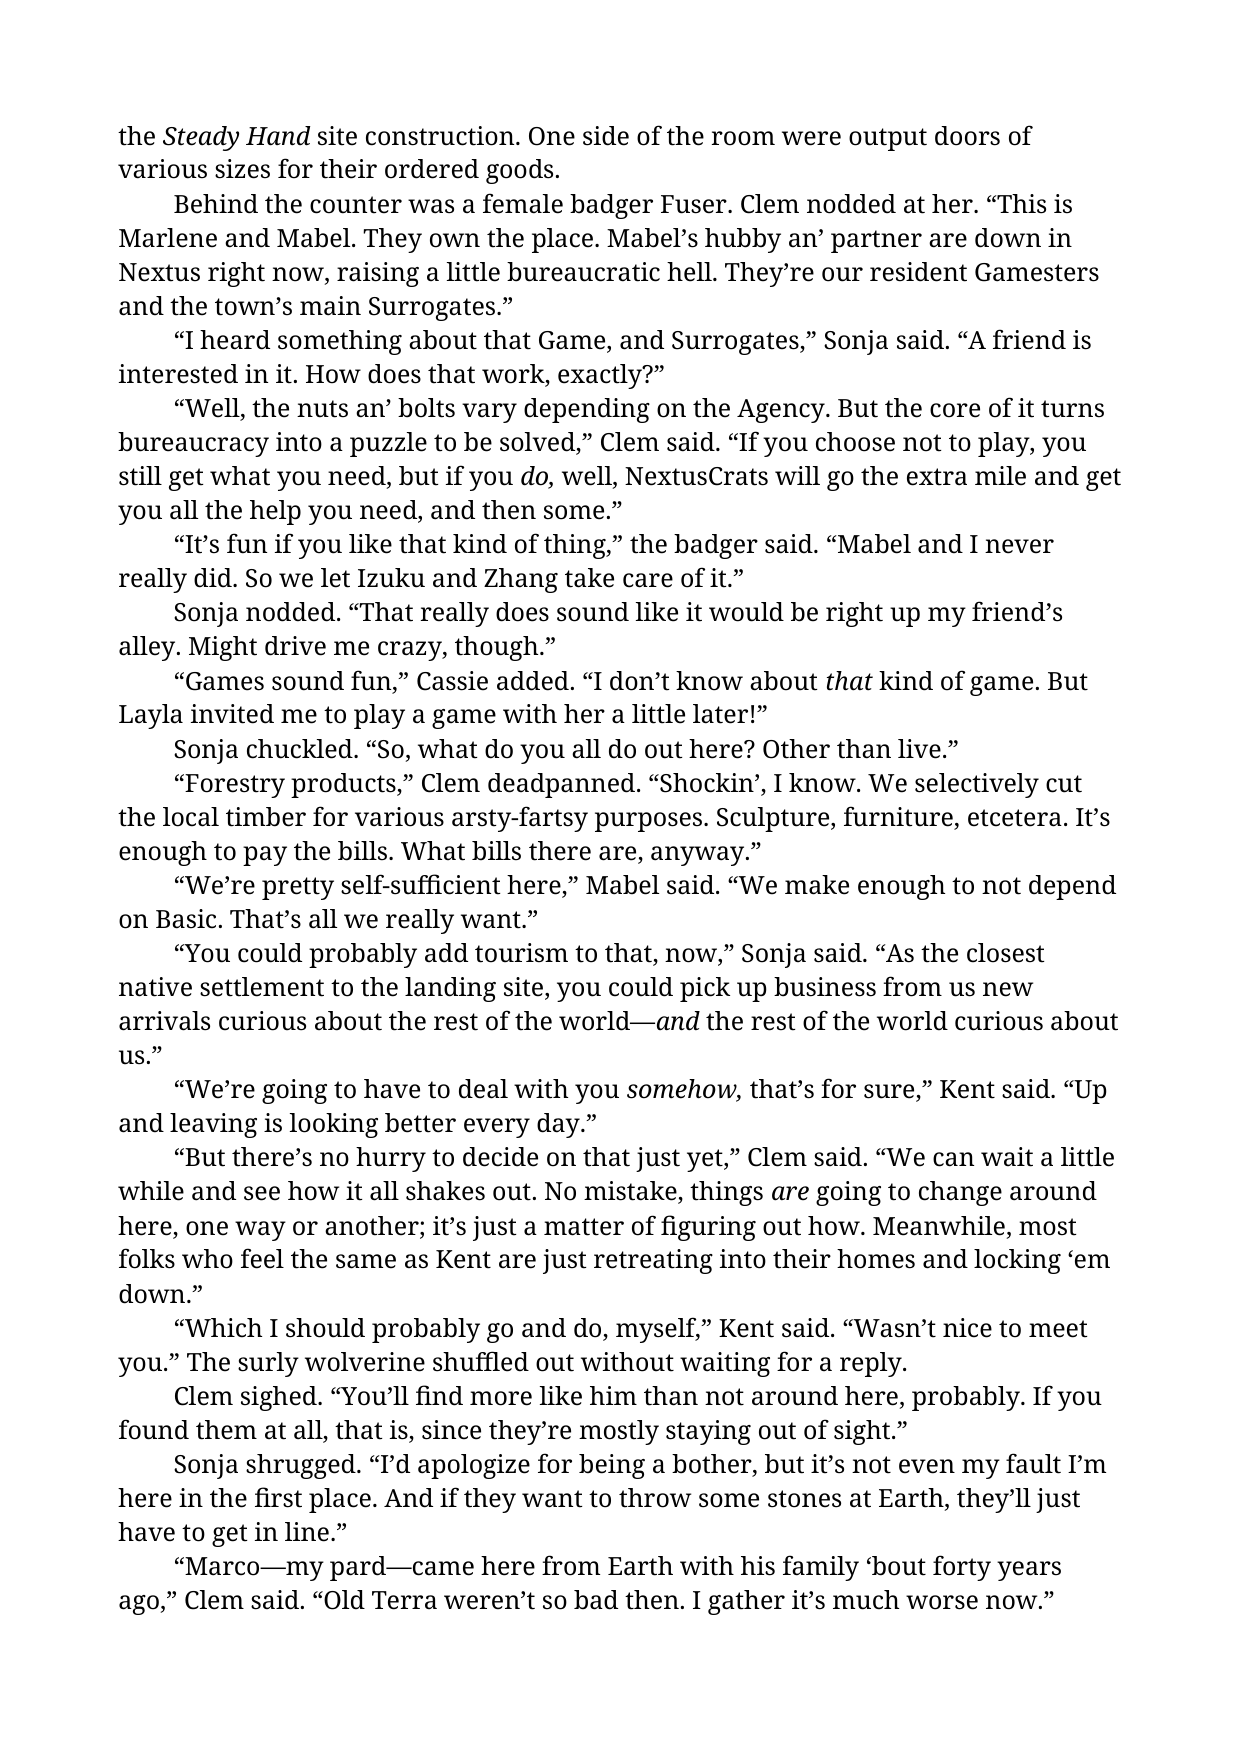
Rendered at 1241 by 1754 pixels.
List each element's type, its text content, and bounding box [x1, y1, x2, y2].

text “You could probably add tourism to that, now,” Sonja said. “As the closest native settlement to the landing site, you could pick up business from us new arrivals curious about the rest of the world—and the rest of the world curious about us.” [118, 936, 1122, 1072]
text “Which I should probably go and do, myself,” Kent said. “Wasn’t nice to meet you.” The surly wolverine shuffled out without waiting for a reply. [118, 1310, 1122, 1378]
text “It’s fun if you like that kind of thing,” the badger said. “Mabel and I never really did. So we let Izuku and Zhang take care of it.” [118, 527, 1122, 595]
text Clem sighed. “You’ll find more like him than not around here, probably. If you found them at all, that is, since they’re mostly staying out of sight.” [118, 1378, 1122, 1447]
text Sonja shrugged. “I’d apologize for being a bother, but it’s not even my fault I’m here in the first place. And if they want to throw some stones at Earth, they’ll just have to get in line.” [118, 1447, 1122, 1549]
text “Well, the nuts an’ bolts vary depending on the Agency. But the core of it turns bureaucracy into a puzzle to be solved,” Clem said. “If you choose not to play, you still get what you need, but if you do, well, NextusCrats will go the extra mile and get you all the help you need, and then some.” [118, 391, 1122, 527]
text “Marco—my pard—came here from Earth with his family ‘bout forty years ago,” Clem said. “Old Terra weren’t so bad then. I gather it’s much worse now.” [118, 1549, 1122, 1617]
text “Games sound fun,” Cassie added. “I don’t know about that kind of game. But Layla invited me to play a game with her a little later!” [118, 663, 1122, 731]
text “Forestry products,” Clem deadpanned. “Shockin’, I know. We selectively cut the local timber for various arsty-fartsy purposes. Sculpture, furniture, etcetera. It’s enough to pay the bills. What bills there are, anyway.” [118, 765, 1122, 867]
text Sonja nodded. “That really does sound like it would be right up my friend’s alley. Might drive me crazy, though.” [118, 595, 1122, 663]
text “I heard something about that Game, and Surrogates,” Sonja said. “A friend is interested in it. How does that work, exactly?” [118, 322, 1122, 391]
text the Steady Hand site construction. One side of the room were output doors of various sizes for their ordered goods. [118, 118, 1122, 186]
text “We’re going to have to deal with you somehow, that’s for sure,” Kent said. “Up and leaving is looking better every day.” [118, 1072, 1122, 1140]
text “We’re pretty self-sufficient here,” Mabel said. “We make enough to not depend on Basic. That’s all we really want.” [118, 867, 1122, 936]
text Behind the counter was a female badger Fuser. Clem nodded at her. “This is Marlene and Mabel. They own the place. Mabel’s hubby an’ partner are down in Nextus right now, raising a little bureaucratic hell. They’re our resident Gamesters and the town’s main Surrogates.” [118, 186, 1122, 322]
text “But there’s no hurry to decide on that just yet,” Clem said. “We can wait a little while and see how it all shakes out. No mistake, things are going to change around here, one way or another; it’s just a matter of figuring out how. Meanwhile, most folks who feel the same as Kent are just retreating into their homes and locking ‘em down.” [118, 1140, 1122, 1310]
text Sonja chuckled. “So, what do you all do out here? Other than live.” [118, 731, 1122, 765]
